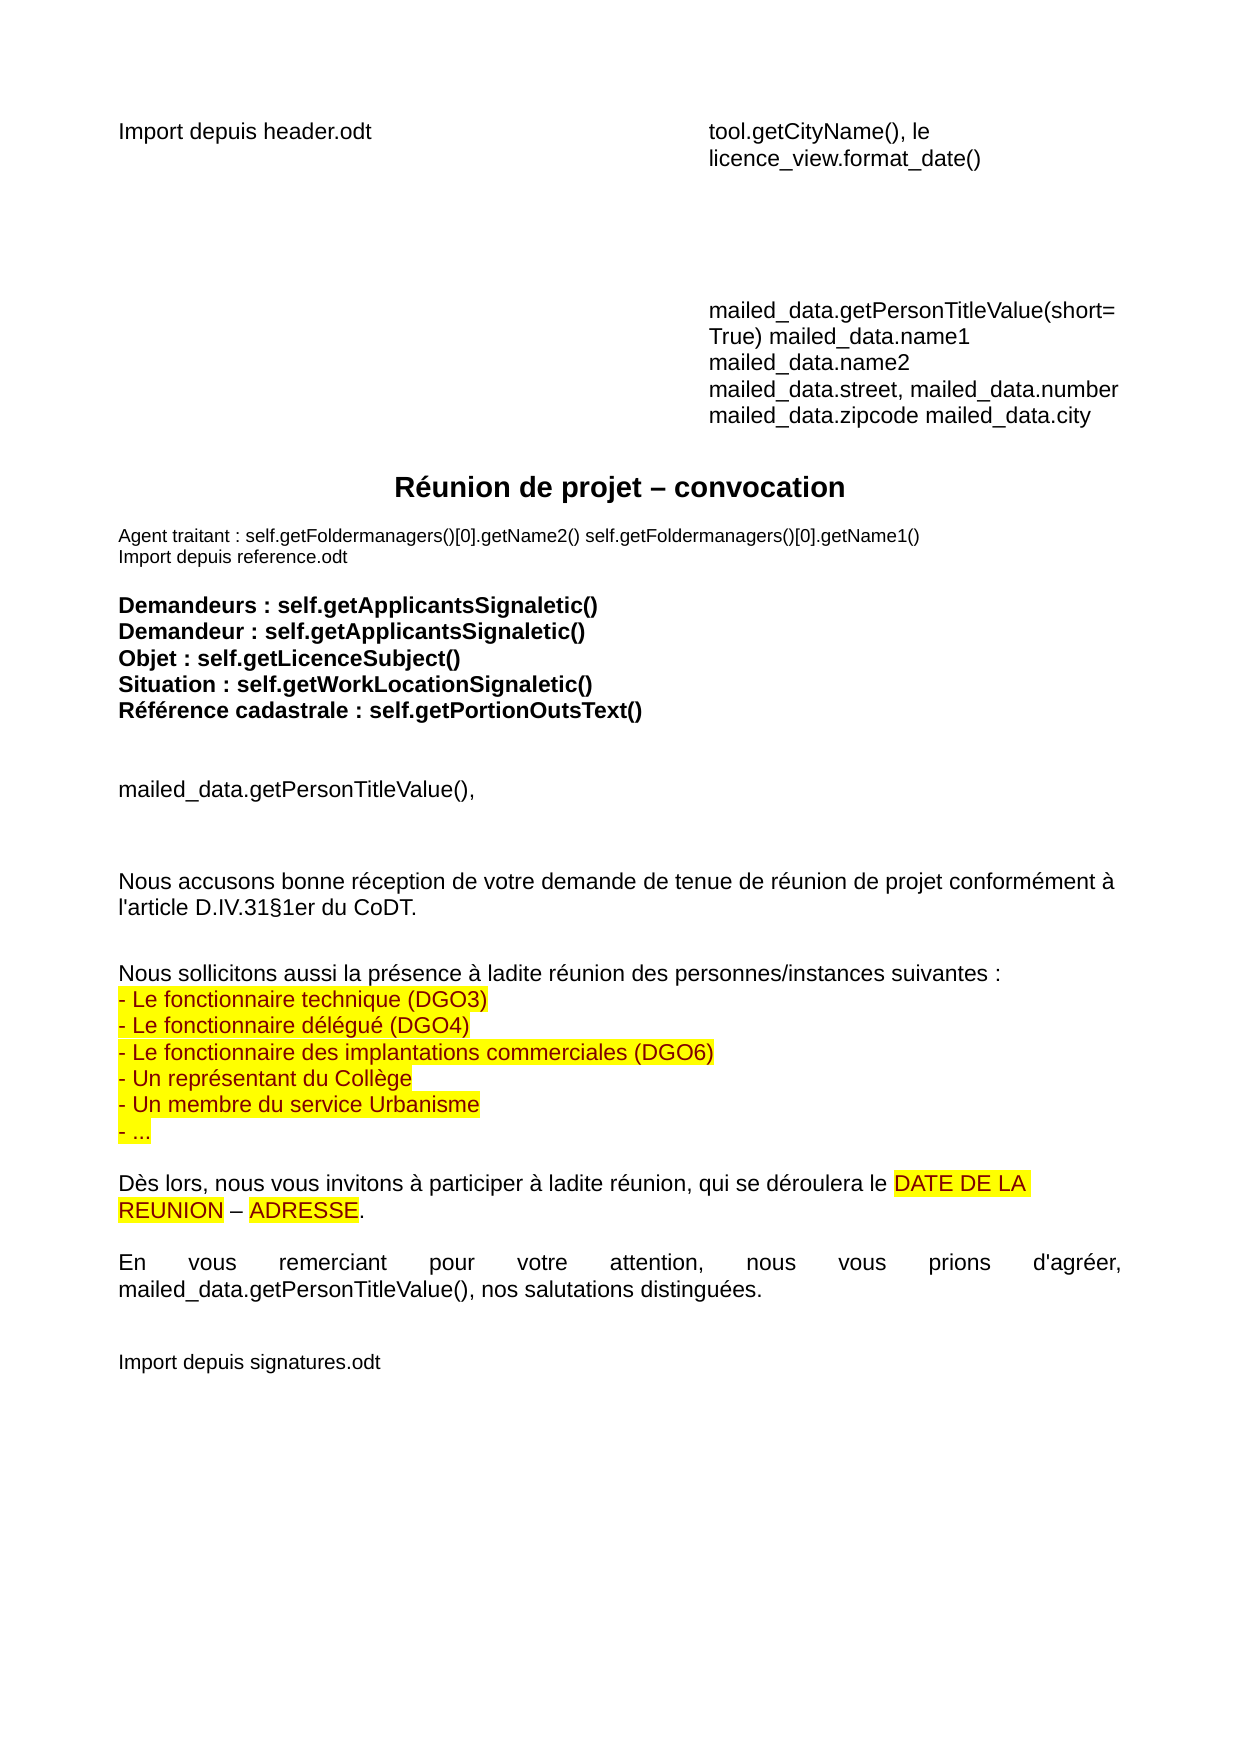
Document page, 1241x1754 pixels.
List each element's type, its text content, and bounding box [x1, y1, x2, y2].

table_header tool.getCityName(), le licence_view.format_date() mailed_data.getPersonTitleValue(short=True) mailed_data.name1 mailed_data.name2 mailed_data.street, mailed_data.number mailed_data.zipcode mailed_data.city [709, 118, 1123, 441]
text mailed_data.getPersonTitleValue(), [118, 776, 1122, 803]
text Nous sollicitons aussi la présence à ladite réunion des personnes/instances suivantes : [118, 959, 1122, 986]
title Réunion de projet – convocation [118, 470, 1122, 503]
text - Un membre du service Urbanisme [118, 1091, 1122, 1118]
text Nous accusons bonne réception de votre demande de tenue de réunion de projet conformément à l'article D.IV.31§1er du CoDT. [118, 868, 1122, 921]
title Demandeurs : self.getApplicantsSignaletic() [118, 592, 1122, 618]
title Référence cadastrale : self.getPortionOutsText() [118, 697, 1122, 724]
text - ... [118, 1118, 1122, 1144]
table_header Import depuis header.odt [118, 118, 708, 441]
title Agent traitant : self.getFoldermanagers()[0].getName2() self.getFoldermanagers()[0].getName1() [118, 525, 1122, 546]
text - Le fonctionnaire des implantations commerciales (DGO6) [118, 1038, 1122, 1065]
text Dès lors, nous vous invitons à participer à ladite réunion, qui se déroulera le DATE DE LA REUNION – ADRESSE. [118, 1170, 1122, 1223]
text En vous remerciant pour votre attention, nous vous prions d'agréer, mailed_data.getPersonTitleValue(), nos salutations distinguées. [118, 1249, 1122, 1302]
text - Le fonctionnaire délégué (DGO4) [118, 1012, 1122, 1038]
title Situation : self.getWorkLocationSignaletic() [118, 671, 1122, 697]
title Import depuis reference.odt [118, 546, 1122, 568]
title Demandeur : self.getApplicantsSignaletic() [118, 618, 1122, 644]
text - Un représentant du Collège [118, 1065, 1122, 1091]
text - Le fonctionnaire technique (DGO3) [118, 986, 1122, 1012]
text Import depuis signatures.odt [118, 1350, 1122, 1374]
title Objet : self.getLicenceSubject() [118, 644, 1122, 671]
